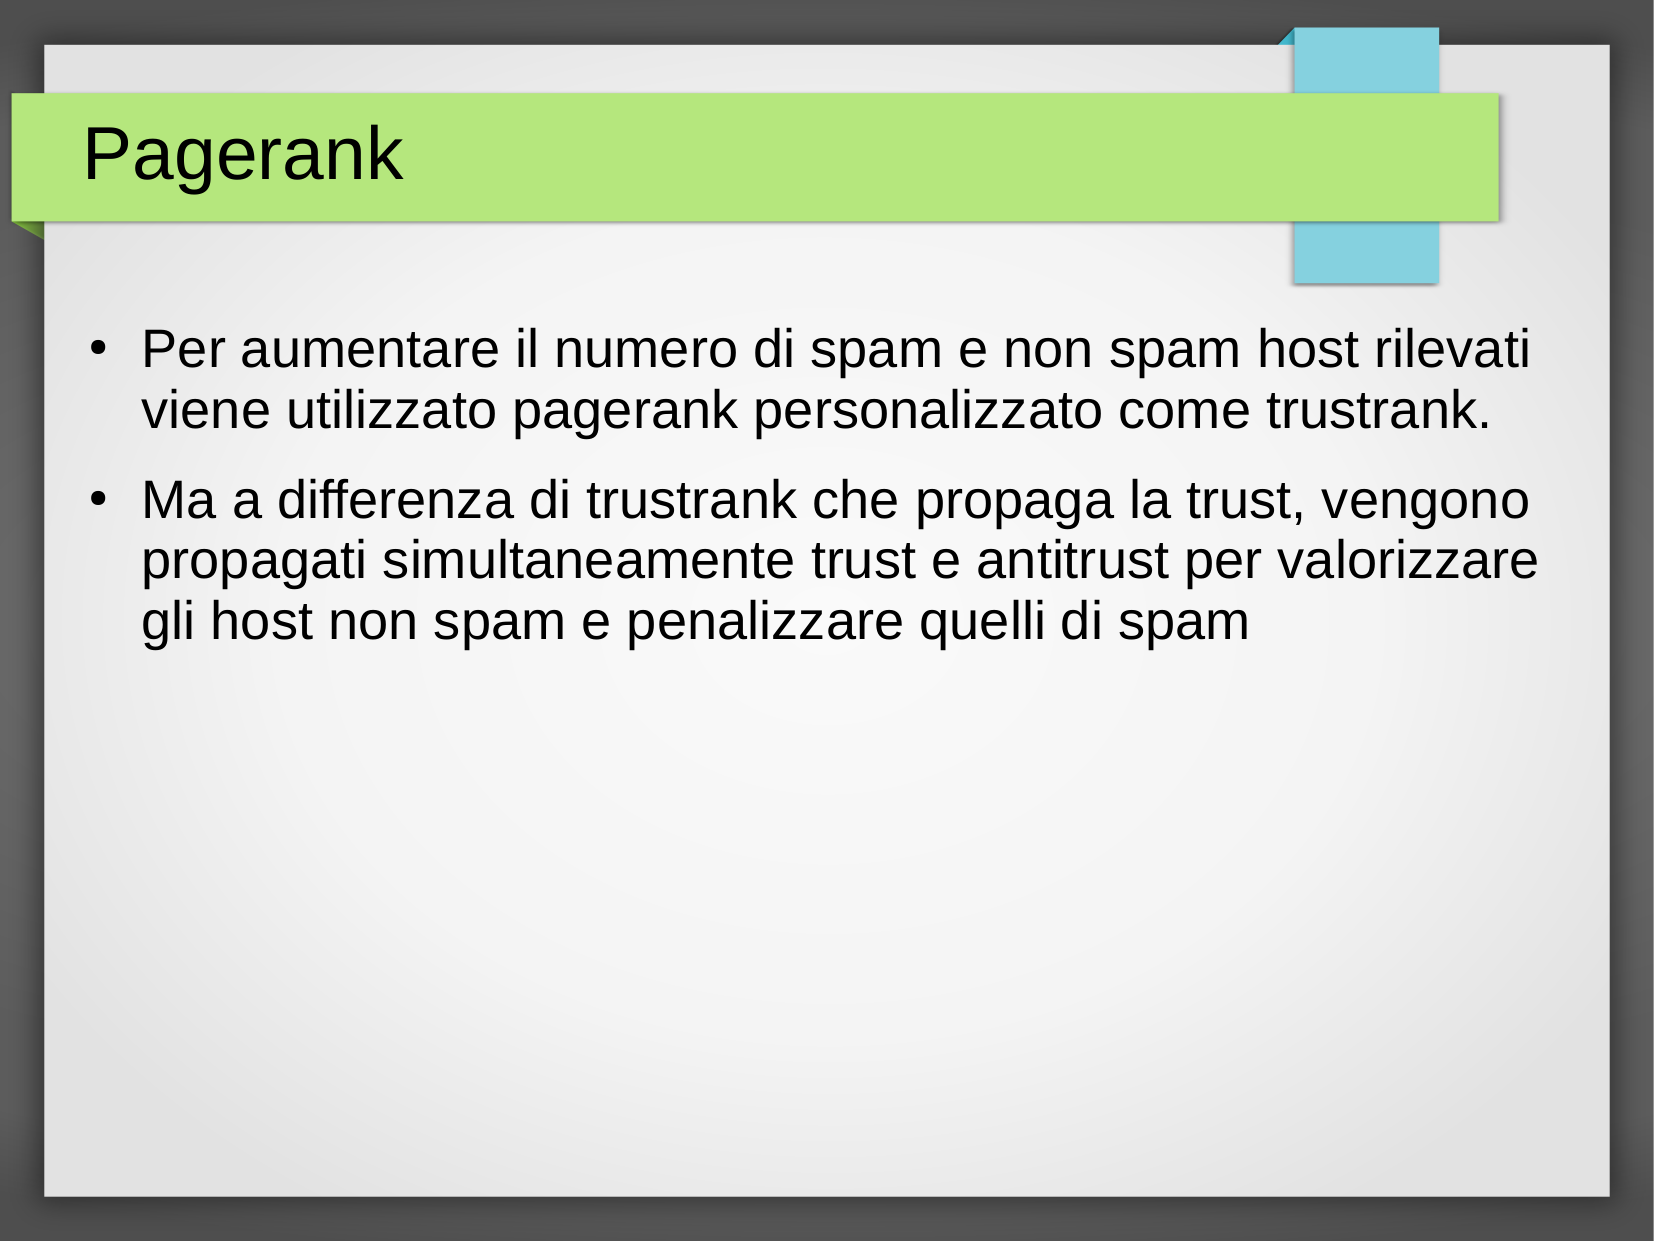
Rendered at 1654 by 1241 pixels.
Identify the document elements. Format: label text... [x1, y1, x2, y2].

picture [0, 0, 1654, 1241]
title Pagerank [82, 94, 1264, 213]
list Per aumentare il numero di spam e non spam host rilevati viene utilizzato pagerank personalizzato come trustrank. Ma a differenza di trustrank che propaga la trust, vengono propagati simultaneamente trust e antitrust per valorizzare gli host non spam e penalizzare quelli di spam [70, 318, 1560, 1111]
